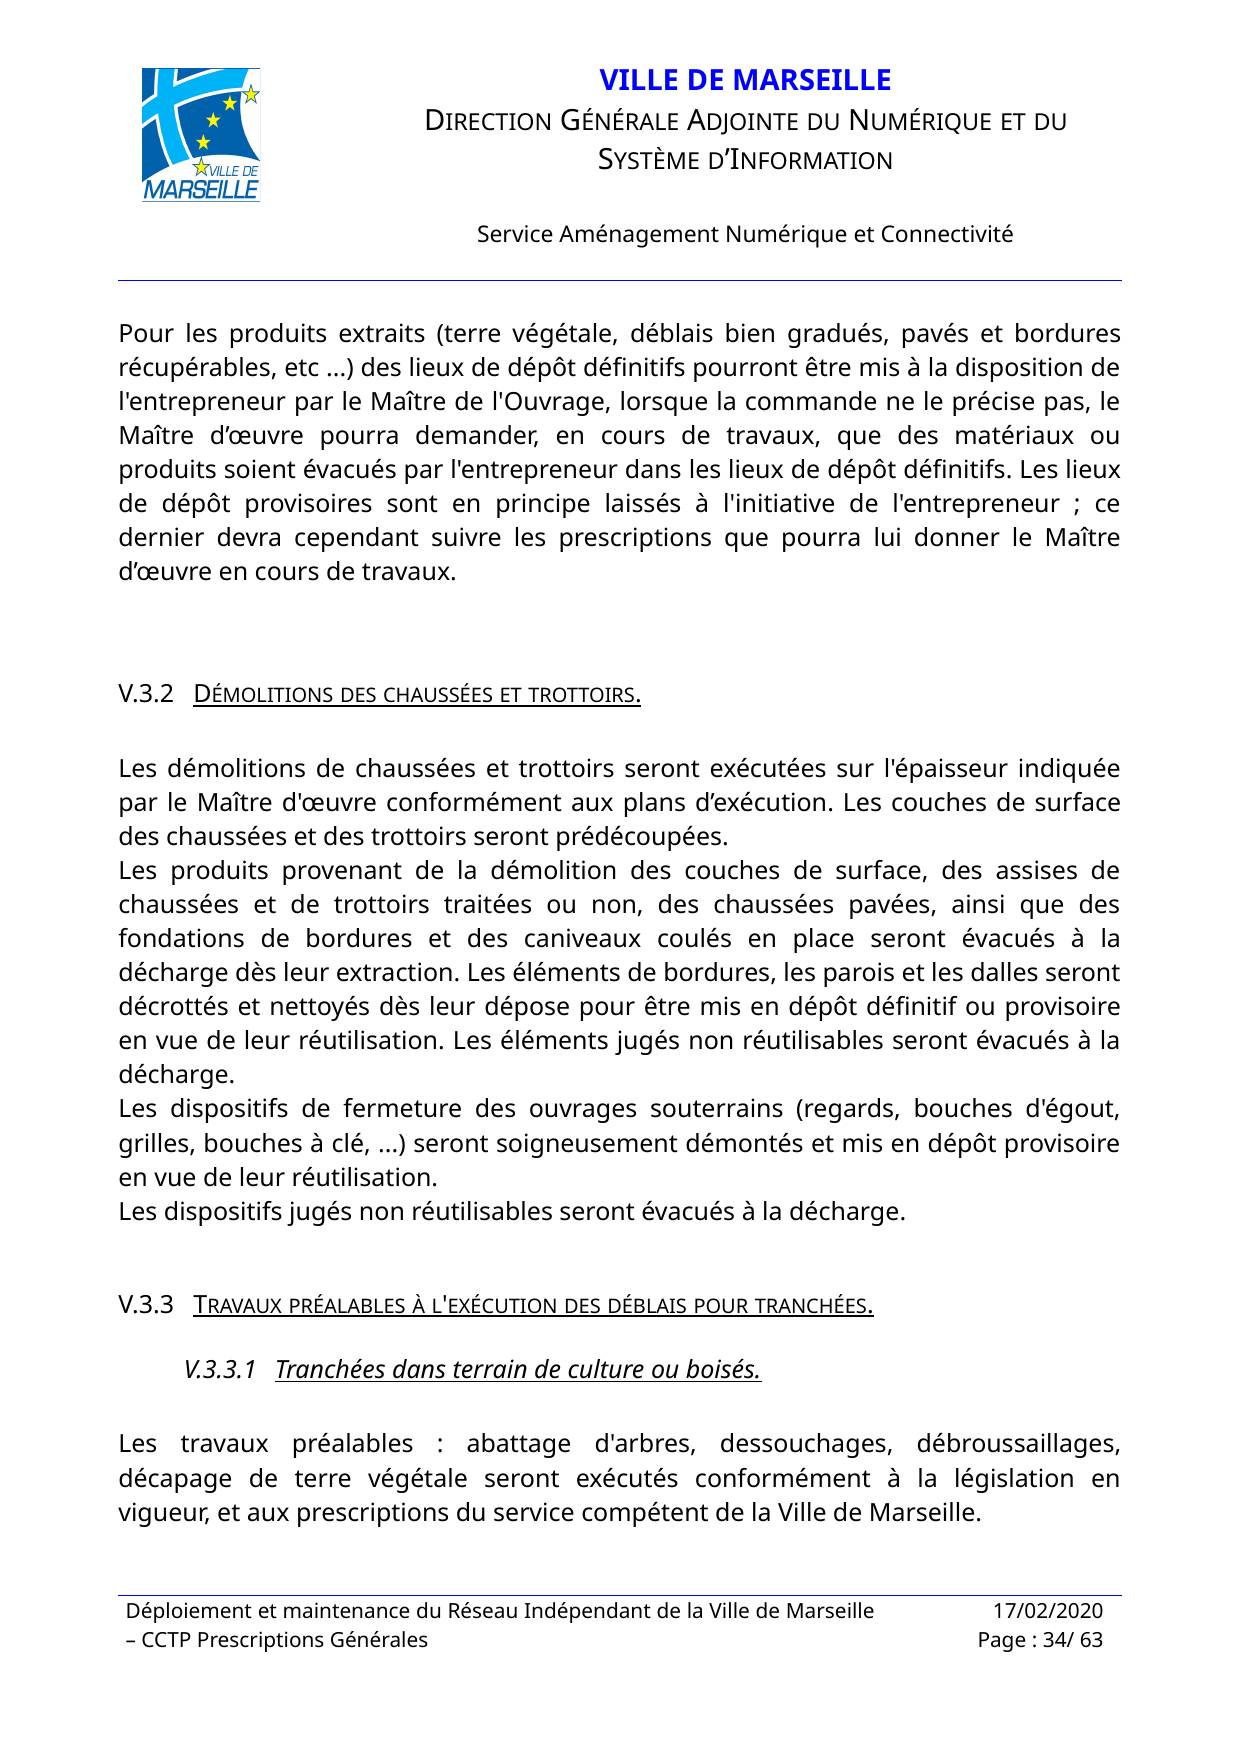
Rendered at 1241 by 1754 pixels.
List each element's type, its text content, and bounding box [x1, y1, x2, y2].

text Pour les produits extraits (terre végétale, déblais bien gradués, pavés et bordures récupérables, etc ...) des lieux de dépôt définitifs pourront être mis à la disposition de l'entrepreneur par le Maître de l'Ouvrage, lorsque la commande ne le précise pas, le Maître d’œuvre pourra demander, en cours de travaux, que des matériaux ou produits soient évacués par l'entrepreneur dans les lieux de dépôt définitifs. Les lieux de dépôt provisoires sont en principe laissés à l'initiative de l'entrepreneur ; ce dernier devra cependant suivre les prescriptions que pourra lui donner le Maître d’œuvre en cours de travaux. [118, 315, 1122, 588]
subtitle Travaux préalables à l'exécution des déblais pour tranchées. [118, 1286, 1122, 1321]
text Les démolitions de chaussées et trottoirs seront exécutées sur l'épaisseur indiquée par le Maître d'œuvre conformément aux plans d’exécution. Les couches de surface des chaussées et des trottoirs seront prédécoupées. [118, 751, 1122, 853]
text Les dispositifs de fermeture des ouvrages souterrains (regards, bouches d'égout, grilles, bouches à clé, ...) seront soigneusement démontés et mis en dépôt provisoire en vue de leur réutilisation. [118, 1091, 1122, 1193]
subtitle Tranchées dans terrain de culture ou boisés. [184, 1352, 1122, 1386]
text Les travaux préalables : abattage d'arbres, dessouchages, débroussaillages, décapage de terre végétale seront exécutés conformément à la législation en vigueur, et aux prescriptions du service compétent de la Ville de Marseille. [118, 1426, 1122, 1528]
picture [174, 68, 224, 85]
text Les produits provenant de la démolition des couches de surface, des assises de chaussées et de trottoirs traitées ou non, des chaussées pavées, ainsi que des fondations de bordures et des caniveaux coulés en place seront évacués à la décharge dès leur extraction. Les éléments de bordures, les parois et les dalles seront décrottés et nettoyés dès leur dépose pour être mis en dépôt définitif ou provisoire en vue de leur réutilisation. Les éléments jugés non réutilisables seront évacués à la décharge. [118, 853, 1122, 1091]
picture [142, 68, 261, 202]
subtitle Démolitions des chaussées et trottoirs. [118, 676, 1122, 710]
picture [142, 68, 158, 105]
text Les dispositifs jugés non réutilisables seront évacués à la décharge. [118, 1193, 1122, 1227]
